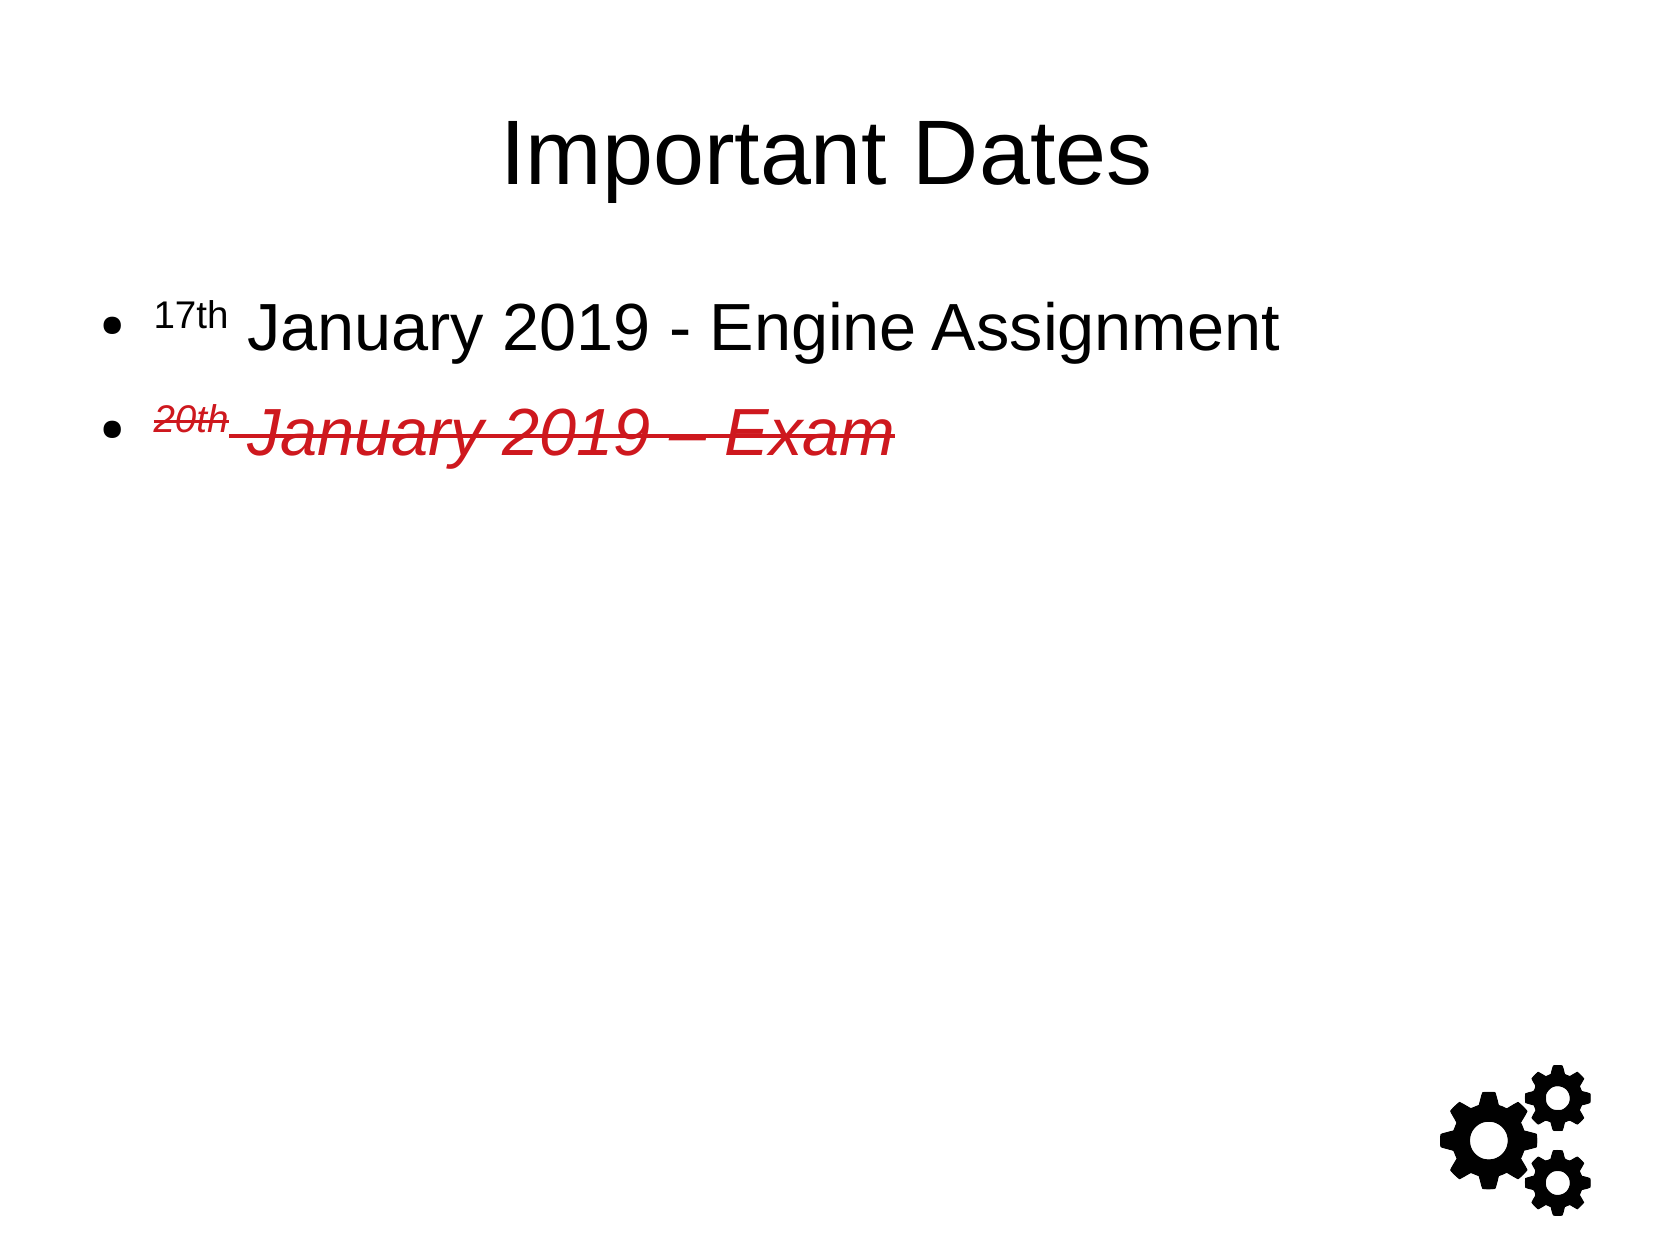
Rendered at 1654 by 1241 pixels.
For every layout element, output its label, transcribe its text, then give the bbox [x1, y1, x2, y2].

list 17th January 2019 - Engine Assignment 20th January 2019 – Exam [82, 290, 1571, 1010]
picture [1440, 1065, 1591, 1216]
title Important Dates [82, 49, 1571, 257]
